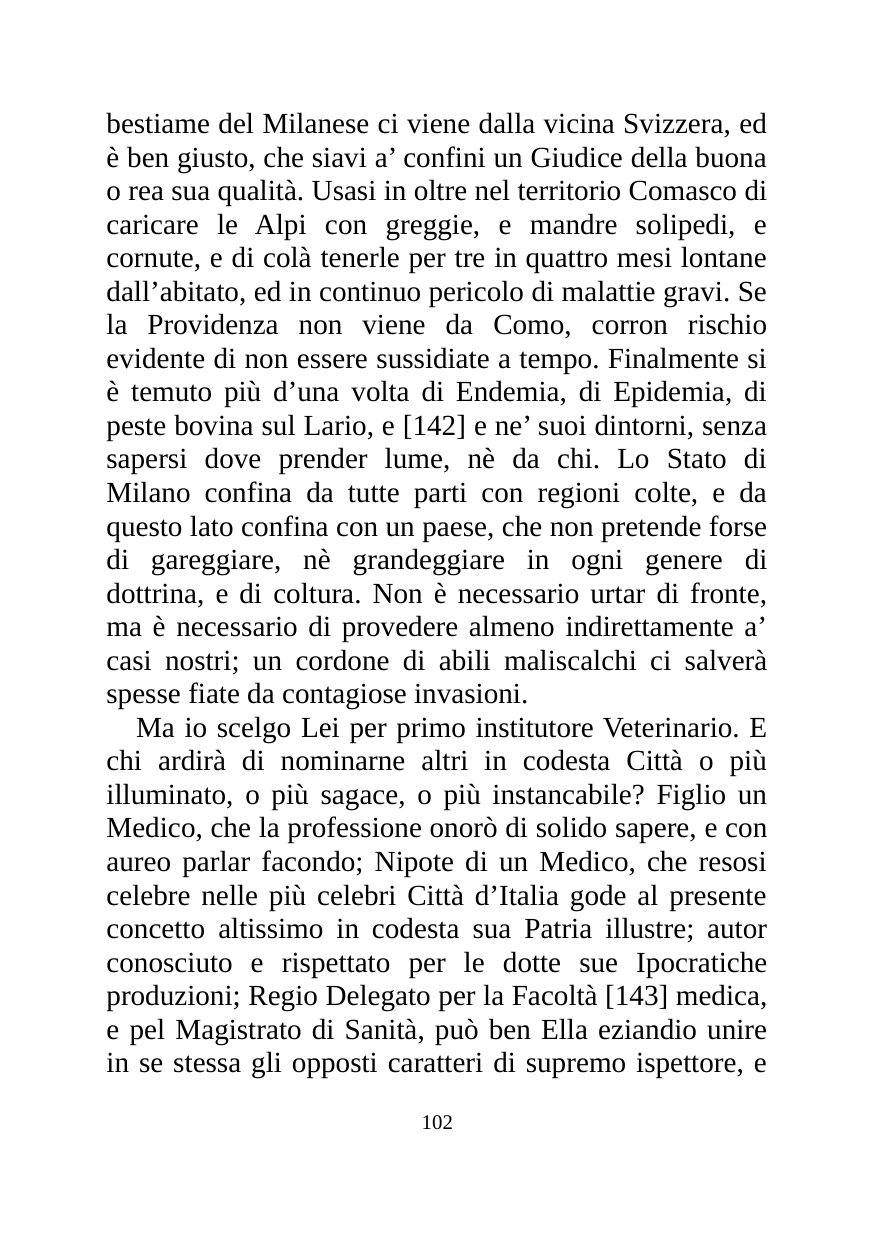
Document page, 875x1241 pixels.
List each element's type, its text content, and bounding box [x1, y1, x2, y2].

text bestiame del Milanese ci viene dalla vicina Svizzera, ed è ben giusto, che siavi a’ confini un Giudice della buona o rea sua qualità. Usasi in oltre nel territorio Comasco di caricare le Alpi con greggie, e mandre solipedi, e cornute, e di colà tenerle per tre in quattro mesi lontane dall’abitato, ed in continuo pericolo di malattie gravi. Se la Providenza non viene da Como, corron rischio evidente di non essere sussidiate a tempo. Finalmente si è temuto più d’una volta di Endemia, di Epidemia, di peste bovina sul Lario, e [142] e ne’ suoi dintorni, senza sapersi dove prender lume, nè da chi. Lo Stato di Milano confina da tutte parti con regioni colte, e da questo lato confina con un paese, che non pretende forse di gareggiare, nè grandeggiare in ogni genere di dottrina, e di coltura. Non è necessario urtar di fronte, ma è necessario di provedere almeno indirettamente a’ casi nostri; un cordone di abili maliscalchi ci salverà spesse fiate da contagiose invasioni. [106, 106, 768, 710]
text Ma io scelgo Lei per primo institutore Veterinario. E chi ardirà di nominarne altri in codesta Città o più illuminato, o più sagace, o più instancabile? Figlio un Medico, che la professione onorò di solido sapere, e con aureo parlar facondo; Nipote di un Medico, che resosi celebre nelle più celebri Città d’Italia gode al presente concetto altissimo in codesta sua Patria illustre; autor conosciuto e rispettato per le dotte sue Ipocratiche produzioni; Regio Delegato per la Facoltà [143] medica, e pel Magistrato di Sanità, può ben Ella eziandio unire in se stessa gli opposti caratteri di supremo ispettore, e [106, 710, 768, 1079]
